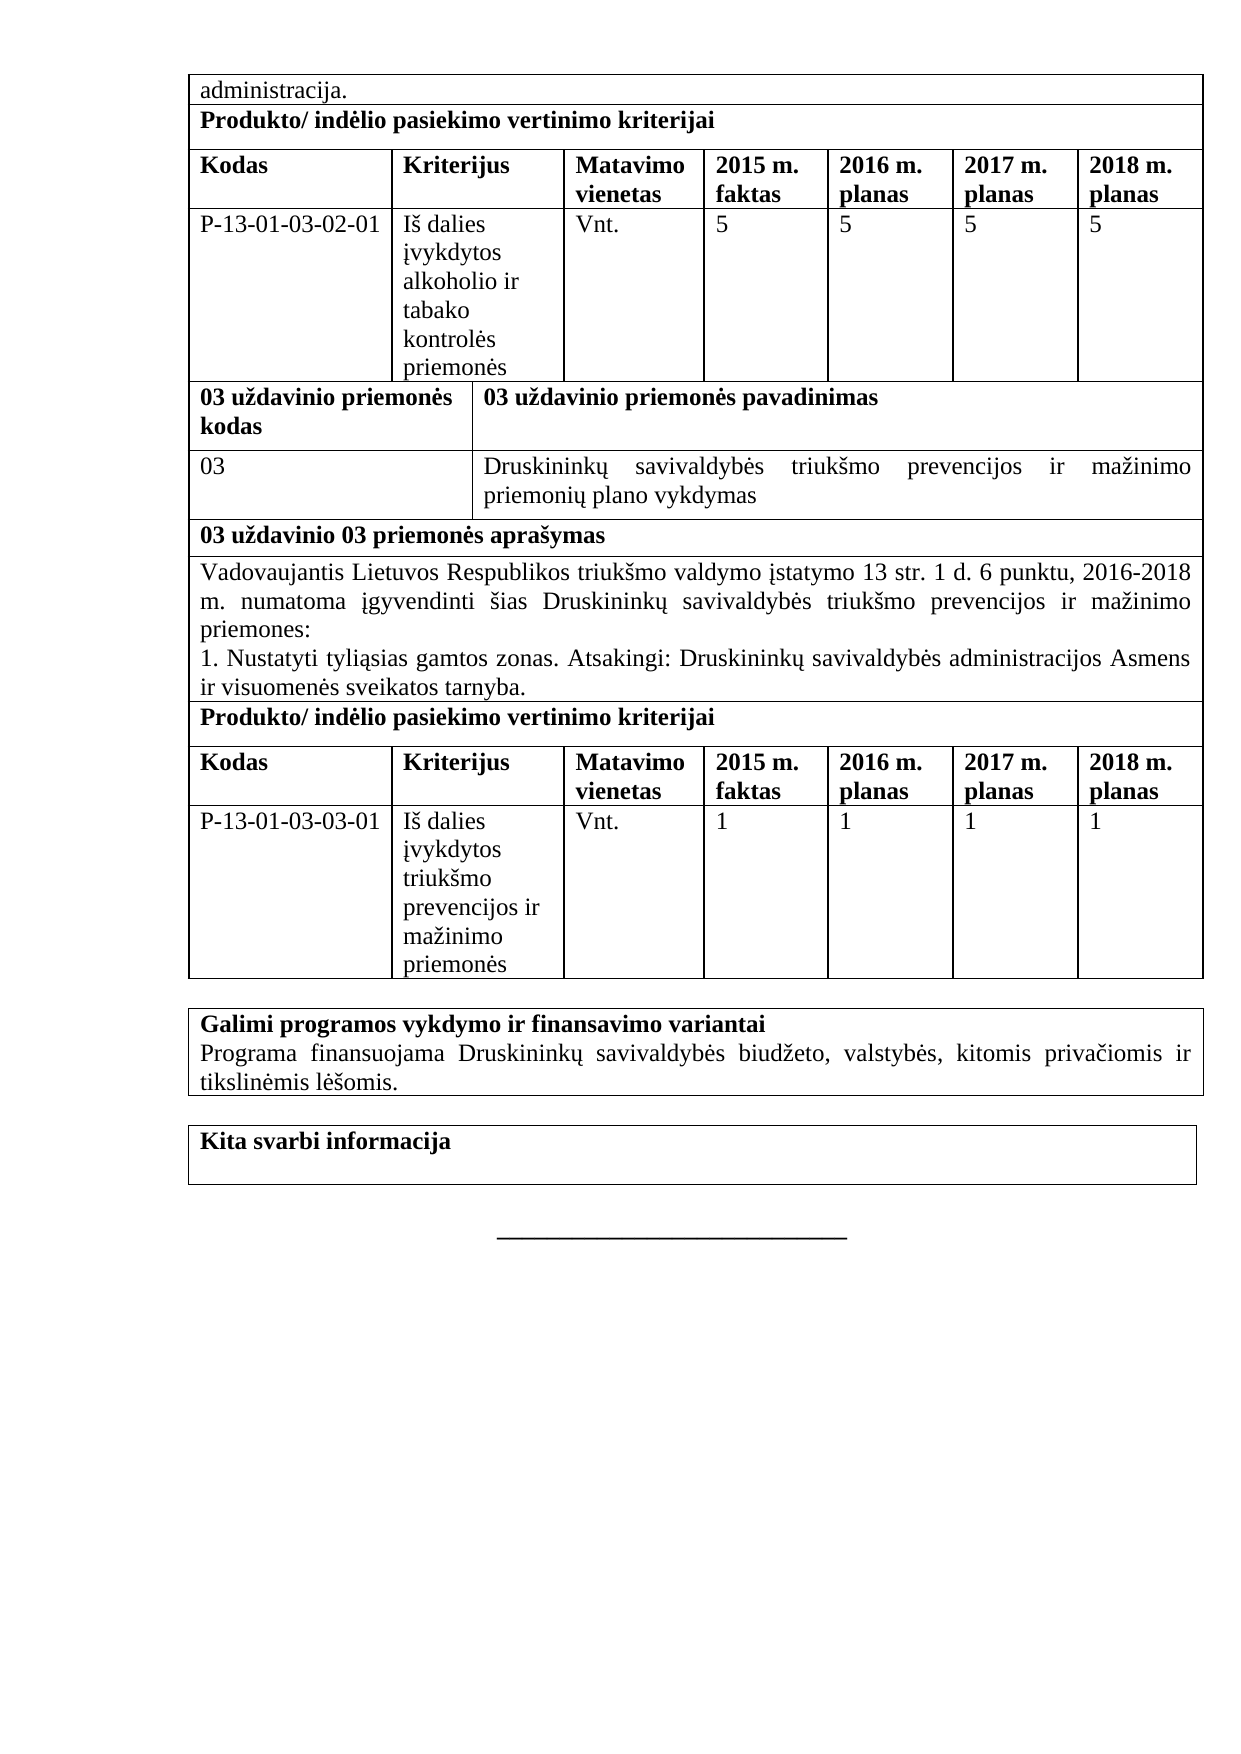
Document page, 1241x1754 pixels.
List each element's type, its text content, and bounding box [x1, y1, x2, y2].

table_cell 2015 m. faktas [705, 747, 827, 805]
table_cell Druskininkų savivaldybės triukšmo prevencijos ir mažinimo priemonių plano vykdymas [473, 451, 1202, 519]
table_cell 1 [1079, 806, 1202, 978]
table_cell 03 uždavinio 03 priemonės aprašymas [190, 520, 1202, 556]
table_cell Vnt. [565, 209, 703, 381]
table_cell P-13-01-03-02-01 [190, 209, 391, 381]
table_header Kita svarbi informacija [189, 1126, 1196, 1184]
table_cell Vnt. [565, 806, 703, 978]
table_cell 2016 m. planas [829, 150, 952, 208]
table_cell 5 [829, 209, 952, 381]
table_cell 2017 m. planas [954, 150, 1077, 208]
table_cell Matavimo vienetas [565, 150, 703, 208]
table_cell 2015 m. faktas [705, 150, 827, 208]
table_cell 2018 m. planas [1079, 747, 1202, 805]
text ____________________________ [177, 1213, 1166, 1242]
table_cell Iš dalies įvykdytos alkoholio ir tabako kontrolės priemonės [393, 209, 563, 381]
table_header Galimi programos vykdymo ir finansavimo variantai Programa finansuojama Druskininkų savivaldybės biudžeto, valstybės, kitomis privačiomis ir tikslinėmis lėšomis. [189, 1009, 1203, 1095]
table_cell 2017 m. planas [954, 747, 1077, 805]
table_cell Kriterijus [393, 747, 563, 805]
table_cell Produkto/ indėlio pasiekimo vertinimo kriterijai [190, 105, 1202, 149]
table_cell Kriterijus [393, 150, 563, 208]
table_cell 5 [1079, 209, 1202, 381]
table_cell P-13-01-03-03-01 [190, 806, 391, 978]
table_cell 03 [190, 451, 472, 519]
table_cell 5 [954, 209, 1077, 381]
table_cell 2018 m. planas [1079, 150, 1202, 208]
table_cell Produkto/ indėlio pasiekimo vertinimo kriterijai [190, 702, 1202, 746]
table_cell Vadovaujantis Lietuvos Respublikos triukšmo valdymo įstatymo 13 str. 1 d. 6 punktu, 2016-2018 m. numatoma įgyvendinti šias Druskininkų savivaldybės triukšmo prevencijos ir mažinimo priemones: 1. Nustatyti tyliąsias gamtos zonas. Atsakingi: Druskininkų savivaldybės administracijos Asmens ir visuomenės sveikatos tarnyba. [190, 557, 1202, 701]
table_cell 03 uždavinio priemonės kodas [190, 382, 472, 450]
table_cell 5 [705, 209, 827, 381]
table_cell Iš dalies įvykdytos triukšmo prevencijos ir mažinimo priemonės [393, 806, 563, 978]
table_cell 2016 m. planas [829, 747, 952, 805]
table_cell Kodas [190, 150, 391, 208]
table_cell 1 [829, 806, 952, 978]
table_cell 1 [705, 806, 827, 978]
table_cell Matavimo vienetas [565, 747, 703, 805]
table_cell Kodas [190, 747, 391, 805]
table_cell 1 [954, 806, 1077, 978]
table_cell administracija. [190, 75, 1202, 104]
table_cell 03 uždavinio priemonės pavadinimas [473, 382, 1202, 450]
